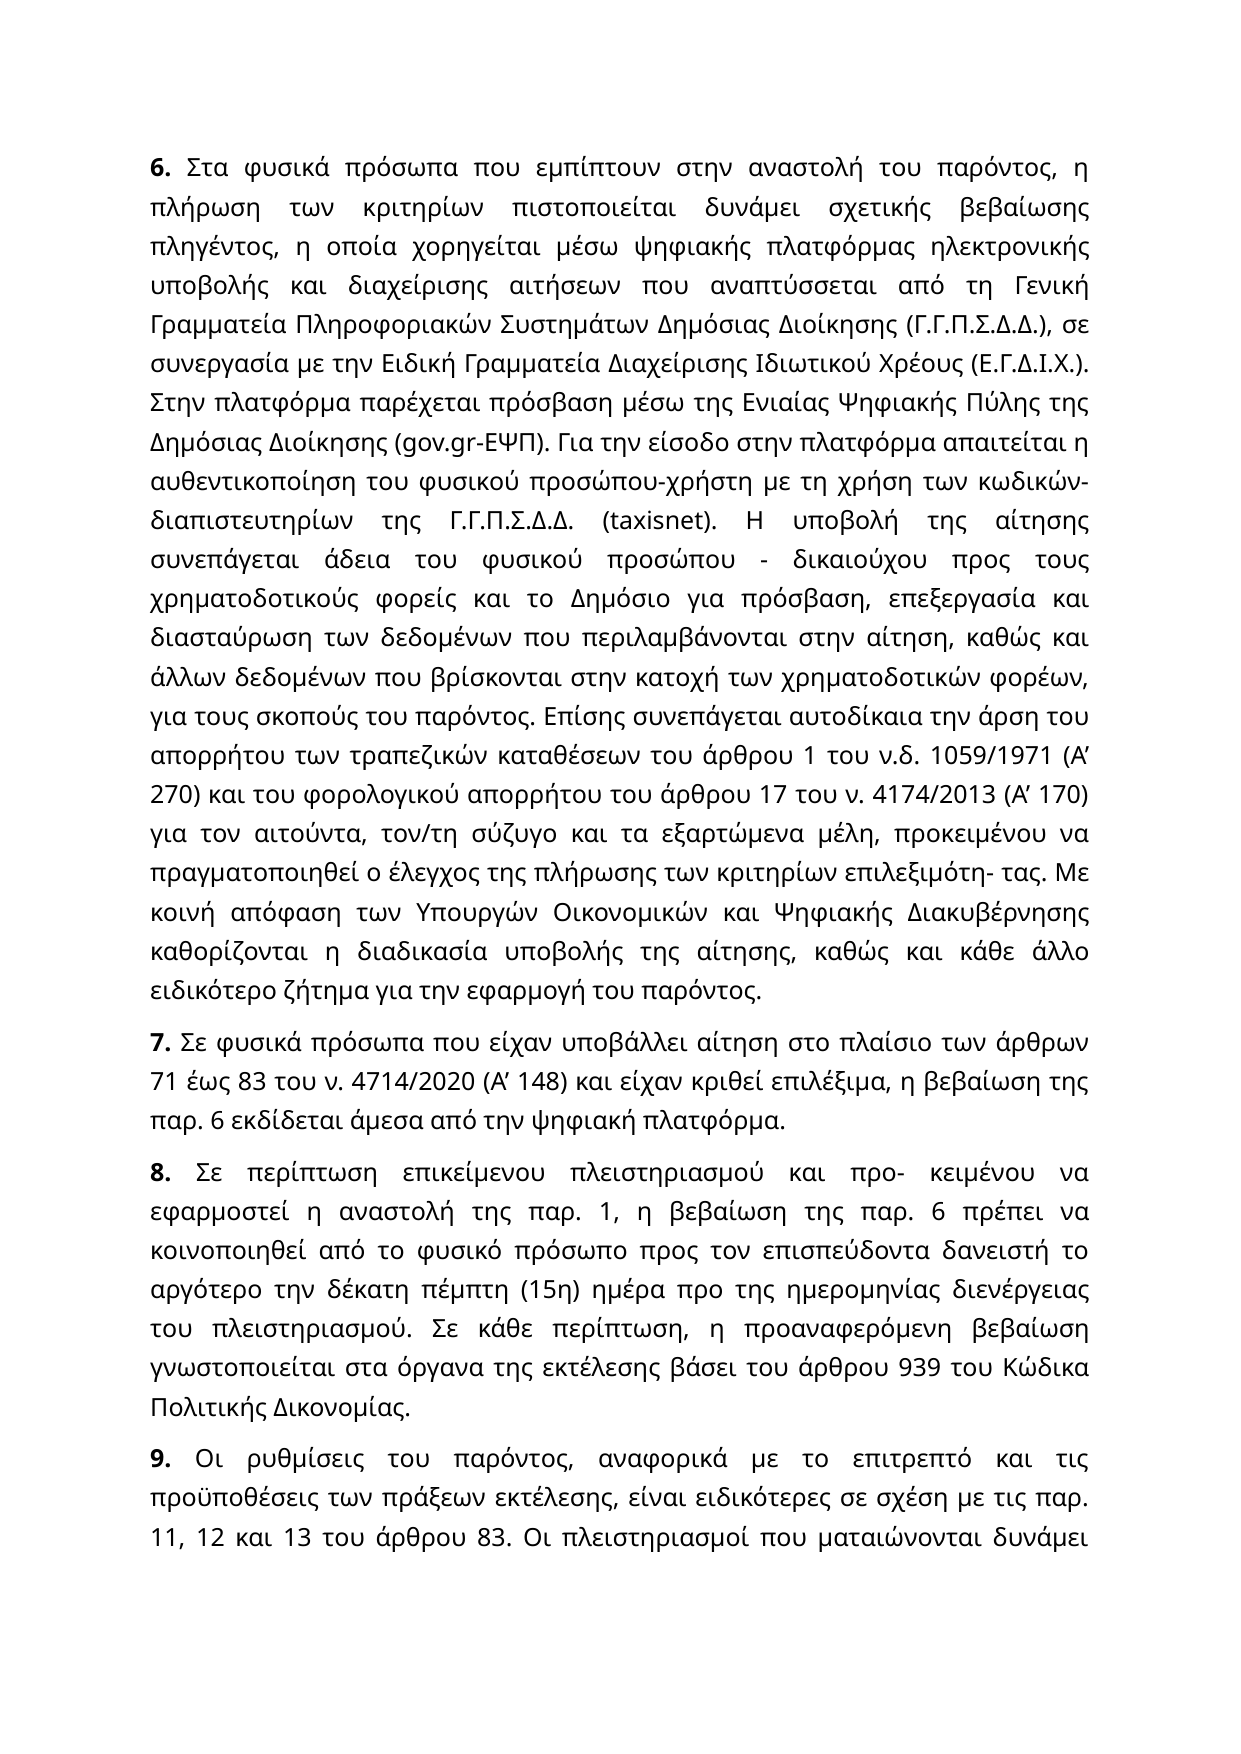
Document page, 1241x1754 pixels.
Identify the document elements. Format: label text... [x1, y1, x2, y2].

text 7. Σε φυσικά πρόσωπα που είχαν υποβάλλει αίτηση στο πλαίσιο των άρθρων 71 έως 83 του ν. 4714/2020 (Α’ 148) και είχαν κριθεί επιλέξιμα, η βεβαίωση της παρ. 6 εκδίδεται άμεσα από την ψηφιακή πλατφόρμα. [150, 1024, 1090, 1137]
text 6. Στα φυσικά πρόσωπα που εμπίπτουν στην αναστολή του παρόντος, η πλήρωση των κριτηρίων πιστοποιείται δυνάμει σχετικής βεβαίωσης πληγέντος, η οποία χορηγείται μέσω ψηφιακής πλατφόρμας ηλεκτρονικής υποβολής και διαχείρισης αιτήσεων που αναπτύσσεται από τη Γενική Γραμματεία Πληροφοριακών Συστημάτων Δημόσιας Διοίκησης (Γ.Γ.Π.Σ.Δ.Δ.), σε συνεργασία με την Ειδική Γραμματεία Διαχείρισης Ιδιωτικού Χρέους (Ε.Γ.Δ.Ι.Χ.). Στην πλατφόρμα παρέχεται πρόσβαση μέσω της Ενιαίας Ψηφιακής Πύλης της Δημόσιας Διοίκησης (gov.gr-ΕΨΠ). Για την είσοδο στην πλατφόρμα απαιτείται η αυθεντικοποίηση του φυσικού προσώπου-χρήστη με τη χρήση των κωδικών-διαπιστευτηρίων της Γ.Γ.Π.Σ.Δ.Δ. (taxisnet). Η υποβολή της αίτησης συνεπάγεται άδεια του φυσικού προσώπου - δικαιούχου προς τους χρηματοδοτικούς φορείς και το Δημόσιο για πρόσβαση, επεξεργασία και διασταύρωση των δεδομένων που περιλαμβάνονται στην αίτηση, καθώς και άλλων δεδομένων που βρίσκονται στην κατοχή των χρηματοδοτικών φορέων, για τους σκοπούς του παρόντος. Επίσης συνεπάγεται αυτοδίκαια την άρση του απορρήτου των τραπεζικών καταθέσεων του άρθρου 1 του ν.δ. 1059/1971 (Α’ 270) και του φορολογικού απορρήτου του άρθρου 17 του ν. 4174/2013 (Α’ 170) για τον αιτούντα, τον/τη σύζυγο και τα εξαρτώμενα μέλη, προκειμένου να πραγματοποιηθεί ο έλεγχος της πλήρωσης των κριτηρίων επιλεξιμότη- τας. Με κοινή απόφαση των Υπουργών Οικονομικών και Ψηφιακής Διακυβέρνησης καθορίζονται η διαδικασία υποβολής της αίτησης, καθώς και κάθε άλλο ειδικότερο ζήτημα για την εφαρμογή του παρόντος. [150, 150, 1090, 1007]
text 8. Σε περίπτωση επικείμενου πλειστηριασμού και προ- κειμένου να εφαρμοστεί η αναστολή της παρ. 1, η βεβαίωση της παρ. 6 πρέπει να κοινοποιηθεί από το φυσικό πρόσωπο προς τον επισπεύδοντα δανειστή το αργότερο την δέκατη πέμπτη (15η) ημέρα προ της ημερομηνίας διενέργειας του πλειστηριασμού. Σε κάθε περίπτωση, η προαναφερόμενη βεβαίωση γνωστοποιείται στα όργανα της εκτέλεσης βάσει του άρθρου 939 του Κώδικα Πολιτικής Δικονομίας. [150, 1154, 1090, 1423]
text 9. Οι ρυθμίσεις του παρόντος, αναφορικά με το επιτρεπτό και τις προϋποθέσεις των πράξεων εκτέλεσης, είναι ειδικότερες σε σχέση με τις παρ. 11, 12 και 13 του άρθρου 83. Οι πλειστηριασμοί που ματαιώνονται δυνάμει [150, 1441, 1090, 1553]
